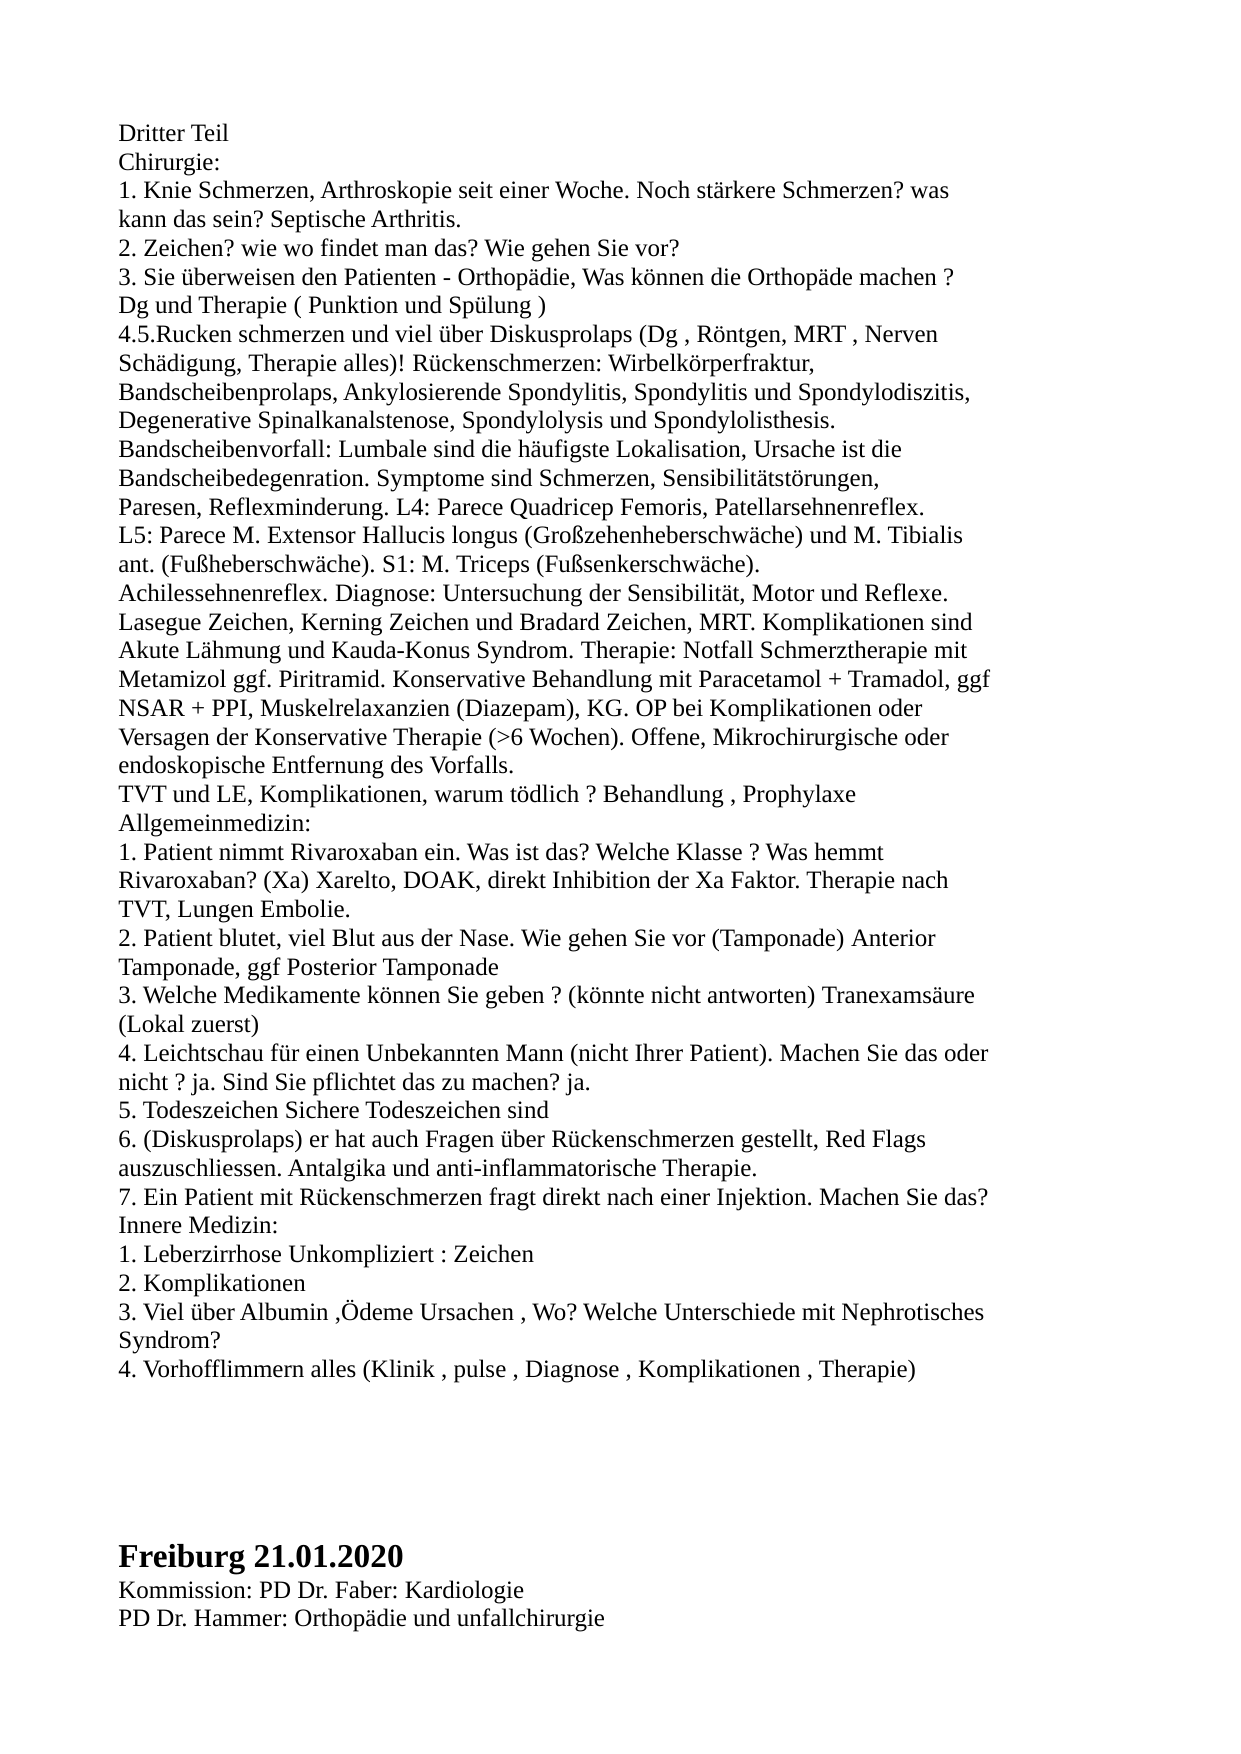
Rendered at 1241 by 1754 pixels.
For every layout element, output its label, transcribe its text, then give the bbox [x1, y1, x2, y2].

text Chirurgie: [118, 147, 1122, 176]
text 1. Leberzirrhose Unkompliziert : Zeichen [118, 1239, 1122, 1268]
text Allgemeinmedizin: [118, 808, 1122, 837]
text 3. Sie überweisen den Patienten - Orthopädie, Was können die Orthopäde machen ? [118, 262, 1122, 291]
text NSAR + PPI, Muskelrelaxanzien (Diazepam), KG. OP bei Komplikationen oder [118, 693, 1122, 722]
text 4. Leichtschau für einen Unbekannten Mann (nicht Ihrer Patient). Machen Sie das oder [118, 1038, 1122, 1067]
text 1. Knie Schmerzen, Arthroskopie seit einer Woche. Noch stärkere Schmerzen? was [118, 176, 1122, 204]
text 2. Komplikationen [118, 1268, 1122, 1297]
text TVT, Lungen Embolie. [118, 894, 1122, 923]
text Tamponade, ggf Posterior Tamponade [118, 952, 1122, 981]
text Freiburg 21.01.2020 [118, 1536, 1122, 1575]
text Dritter Teil [118, 118, 1122, 147]
text 7. Ein Patient mit Rückenschmerzen fragt direkt nach einer Injektion. Machen Sie das? [118, 1182, 1122, 1211]
text Dg und Therapie ( Punktion und Spülung ) [118, 291, 1122, 319]
text 4.5.Rucken schmerzen und viel über Diskusprolaps (Dg , Röntgen, MRT , Nerven [118, 319, 1122, 348]
text Lasegue Zeichen, Kerning Zeichen und Bradard Zeichen, MRT. Komplikationen sind [118, 607, 1122, 636]
text Kommission: PD Dr. Faber: Kardiologie [118, 1575, 1122, 1603]
text 4. Vorhofflimmern alles (Klinik , pulse , Diagnose , Komplikationen , Therapie) [118, 1354, 1122, 1383]
text 6. (Diskusprolaps) er hat auch Fragen über Rückenschmerzen gestellt, Red Flags [118, 1124, 1122, 1153]
text 3. Welche Medikamente können Sie geben ? (könnte nicht antworten) ​Tranexamsäure [118, 981, 1122, 1009]
text Bandscheibedegenration. Symptome sind Schmerzen, Sensibilitätstörungen, [118, 463, 1122, 492]
text Bandscheibenprolaps, Ankylosierende Spondylitis, Spondylitis und Spondylodiszitis, [118, 377, 1122, 406]
text kann das sein? Septische Arthritis. [118, 204, 1122, 233]
text Achilessehnenreflex. ​Diagnose​: Untersuchung der Sensibilität, Motor und Reflexe. [118, 578, 1122, 607]
text Akute Lähmung und Kauda-Konus Syndrom. ​Therapie​: Notfall Schmerztherapie mit [118, 636, 1122, 664]
text endoskopische Entfernung des Vorfalls. [118, 751, 1122, 779]
text L5​: Parece M. Extensor Hallucis longus (Großzehenheberschwäche) und M. Tibialis [118, 521, 1122, 549]
text Bandscheibenvorfall​: Lumbale sind die häufigste Lokalisation, ​Ursache​ ist die [118, 434, 1122, 463]
text 2. Patient blutet, viel Blut aus der Nase. Wie gehen Sie vor (Tamponade) ​Anterior [118, 923, 1122, 952]
text 2. Zeichen? wie wo findet man das? Wie gehen Sie vor? [118, 233, 1122, 262]
text Schädigung, Therapie alles)! ​Rückenschmerzen​: Wirbelkörperfraktur, [118, 348, 1122, 377]
text Paresen, Reflexminderung. ​L4: ​Parece Quadricep Femoris, Patellarsehnenreflex. [118, 492, 1122, 521]
text PD Dr. Hammer: Orthopädie und unfallchirurgie [118, 1603, 1122, 1632]
text 5. Todeszeichen ​Sichere Todeszeichen sind [118, 1096, 1122, 1124]
text Innere Medizin: [118, 1211, 1122, 1239]
text TVT und LE, Komplikationen, warum tödlich ? Behandlung , Prophylaxe [118, 779, 1122, 808]
text 1. Patient nimmt Rivaroxaban ein. Was ist das? Welche Klasse ? Was hemmt [118, 837, 1122, 866]
text Rivaroxaban? (Xa) ​Xarelto, DOAK, direkt Inhibition der Xa Faktor. Therapie nach [118, 866, 1122, 894]
text ant. (Fußheberschwäche). ​S1​: M. Triceps (Fußsenkerschwäche). [118, 549, 1122, 578]
text Metamizol ggf. Piritramid. Konservative Behandlung mit Paracetamol + Tramadol, ggf [118, 664, 1122, 693]
text (Lokal zuerst) [118, 1009, 1122, 1038]
text nicht ? ja. Sind Sie pflichtet das zu machen? ja. [118, 1067, 1122, 1096]
text Syndrom? [118, 1326, 1122, 1354]
text Degenerative Spinalkanalstenose, Spondylolysis und Spondylolisthesis. [118, 406, 1122, 434]
text auszuschliessen. Antalgika und anti-inflammatorische Therapie. [118, 1153, 1122, 1182]
text 3. Viel über Albumin ,Ödeme Ursachen , Wo? Welche Unterschiede mit Nephrotisches [118, 1297, 1122, 1326]
text Versagen der Konservative Therapie (>6 Wochen). Offene, Mikrochirurgische oder [118, 722, 1122, 751]
